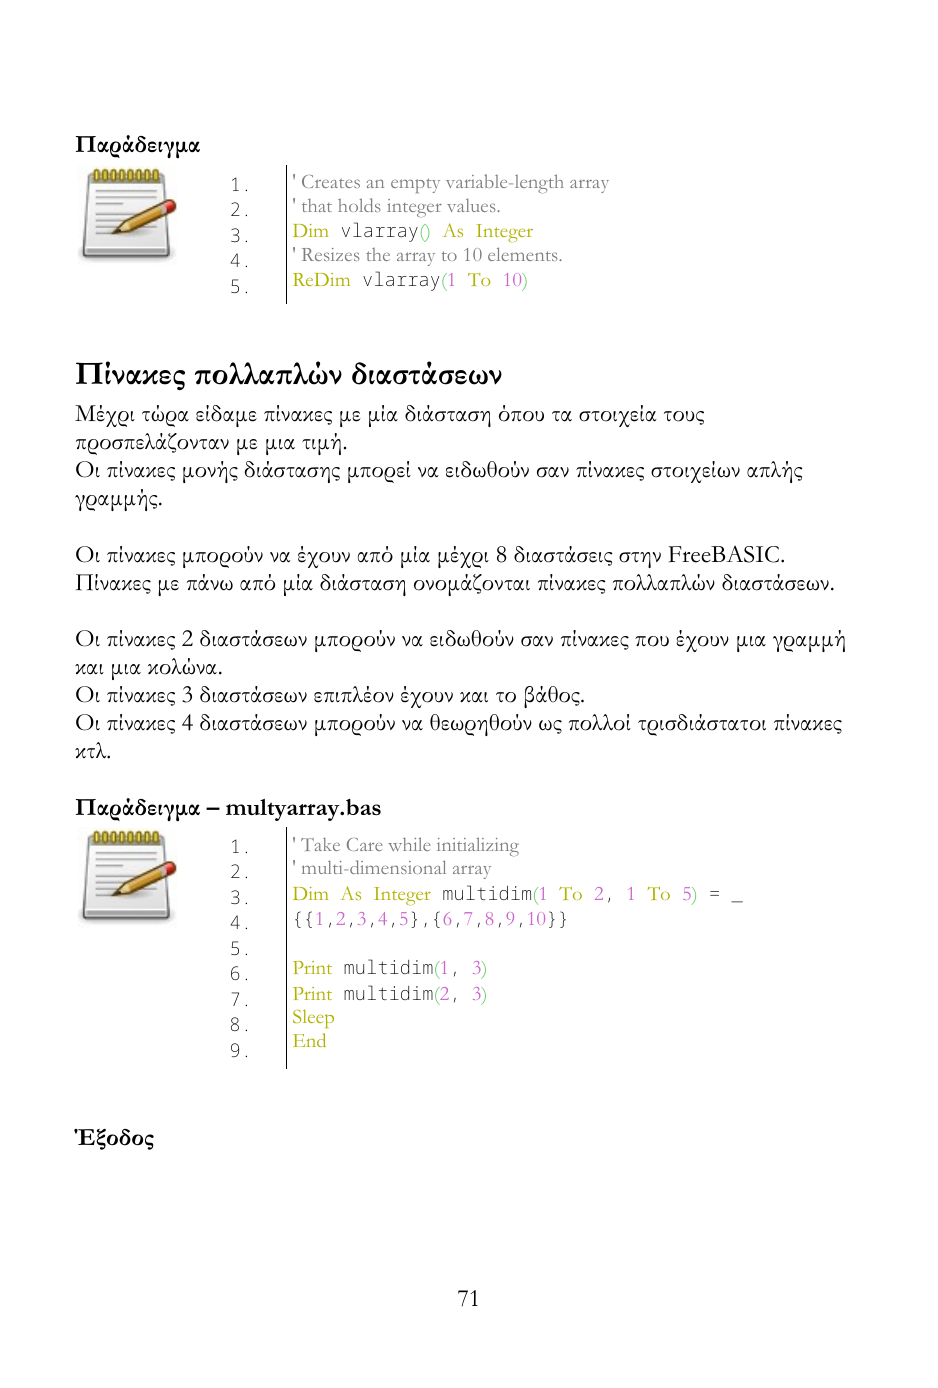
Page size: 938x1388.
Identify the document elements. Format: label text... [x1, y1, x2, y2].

text Οι πίνακες 3 διαστάσεων επιπλέον έχουν και το βάθος. [75, 681, 862, 709]
table_header [180, 822, 863, 1095]
picture [77, 165, 178, 266]
text Οι πίνακες 2 διαστάσεων μπορούν να ειδωθούν σαν πίνακες που έχουν μια γραμμή και μια κολώνα. [75, 625, 862, 681]
table_header ' Take Care while initializing ' multi-dimensional array Dim As Integer multidim(1 To 2, 1 To 5) = _ {{1,2,3,4,5},{6,7,8,9,10}} Print multidim(1, 3) Print multidim(2, 3) Sleep End [287, 827, 857, 1068]
text Παράδειγμα – multyarray.bas [75, 793, 862, 822]
subtitle Πίνακες πολλαπλών διαστάσεων [75, 356, 862, 393]
text Οι πίνακες μπορούν να έχουν από μία μέχρι 8 διαστάσεις στην FreeBASIC. Πίνακες με πάνω από μία διάσταση ονομάζονται πίνακες πολλαπλών διαστάσεων. [75, 540, 862, 597]
text Παράδειγμα [75, 131, 862, 159]
table_header [180, 159, 863, 331]
text Οι πίνακες 4 διαστάσεων μπορούν να θεωρηθούν ως πολλοί τρισδιάστατοι πίνακες κτλ. [75, 709, 862, 765]
table_header [75, 822, 180, 1095]
table_header [186, 827, 286, 1068]
table_header [186, 165, 286, 304]
table_header ' Creates an empty variable-length array ' that holds integer values. Dim vlarray() As Integer ' Resizes the array to 10 elements. ReDim vlarray(1 To 10) [287, 165, 857, 304]
picture [77, 827, 178, 928]
text Οι πίνακες μονής διάστασης μπορεί να ειδωθούν σαν πίνακες στοιχείων απλής γραμμής. [75, 456, 862, 512]
table_header [75, 159, 180, 331]
text Μέχρι τώρα είδαμε πίνακες με μία διάσταση όπου τα στοιχεία τους προσπελάζονταν με μια τιμή. [75, 400, 862, 456]
text Έξοδος [75, 1123, 862, 1152]
